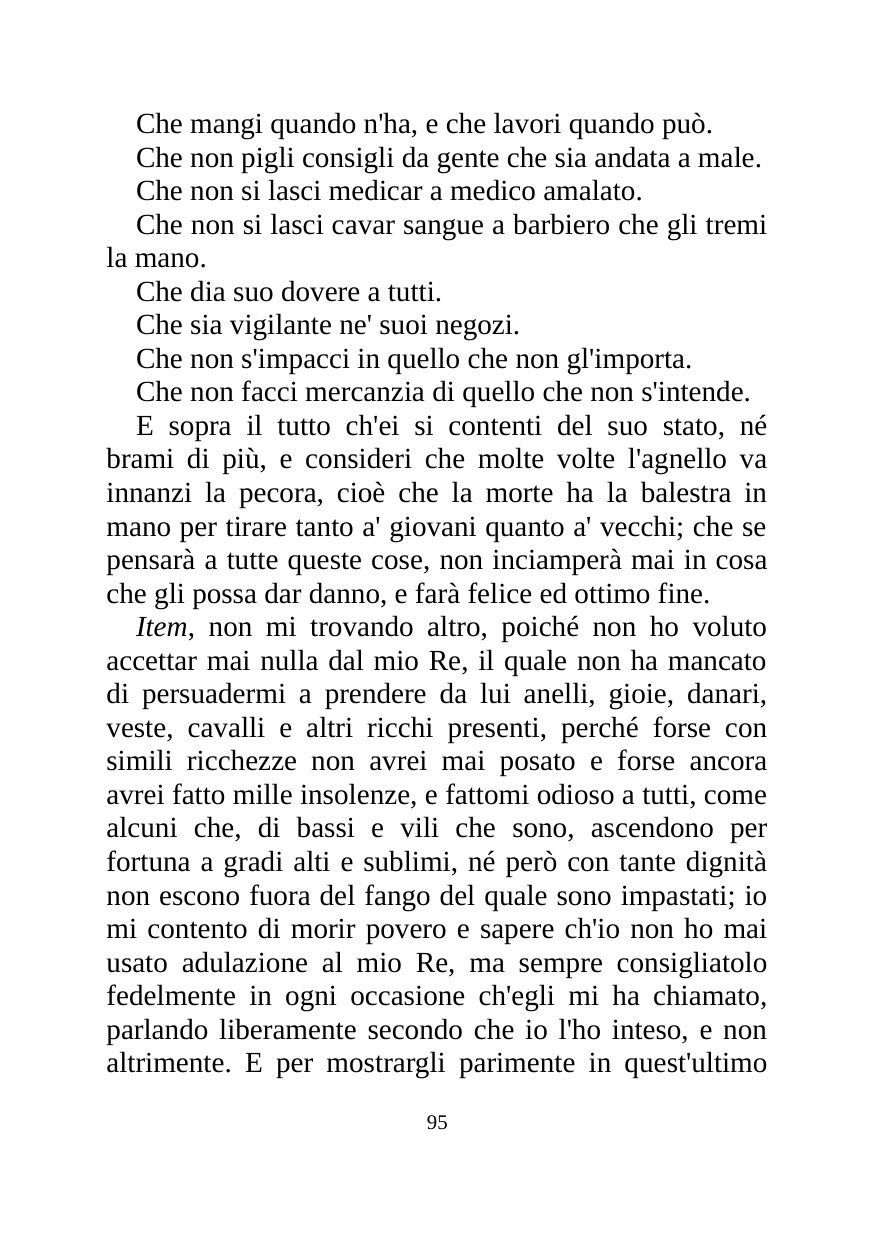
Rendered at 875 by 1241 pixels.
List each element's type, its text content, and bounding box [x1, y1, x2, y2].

text Che non si lasci medicar a medico amalato. [106, 173, 768, 207]
text Che non s'impacci in quello che non gl'importa. [106, 341, 768, 374]
text Che sia vigilante ne' suoi negozi. [106, 307, 768, 341]
text Che non facci mercanzia di quello che non s'intende. [106, 374, 768, 408]
text Che non si lasci cavar sangue a barbiero che gli tremi la mano. [106, 207, 768, 274]
text Item, non mi trovando altro, poiché non ho voluto accettar mai nulla dal mio Re, il quale non ha mancato di persuadermi a prendere da lui anelli, gioie, danari, veste, cavalli e altri ricchi presenti, perché forse con simili ricchezze non avrei mai posato e forse ancora avrei fatto mille insolenze, e fattomi odioso a tutti, come alcuni che, di bassi e vili che sono, ascendono per fortuna a gradi alti e sublimi, né però con tante dignità non escono fuora del fango del quale sono impastati; io mi contento di morir povero e sapere ch'io non ho mai usato adulazione al mio Re, ma sempre consigliatolo fedelmente in ogni occasione ch'egli mi ha chiamato, parlando liberamente secondo che io l'ho inteso, e non altrimente. E per mostrargli parimente in quest'ultimo [106, 609, 768, 1079]
text E sopra il tutto ch'ei si contenti del suo stato, né brami di più, e consideri che molte volte l'agnello va innanzi la pecora, cioè che la morte ha la balestra in mano per tirare tanto a' giovani quanto a' vecchi; che se pensarà a tutte queste cose, non inciamperà mai in cosa che gli possa dar danno, e farà felice ed ottimo fine. [106, 408, 768, 609]
text Che mangi quando n'ha, e che lavori quando può. [106, 106, 768, 140]
text Che dia suo dovere a tutti. [106, 274, 768, 307]
text Che non pigli consigli da gente che sia andata a male. [106, 140, 768, 173]
